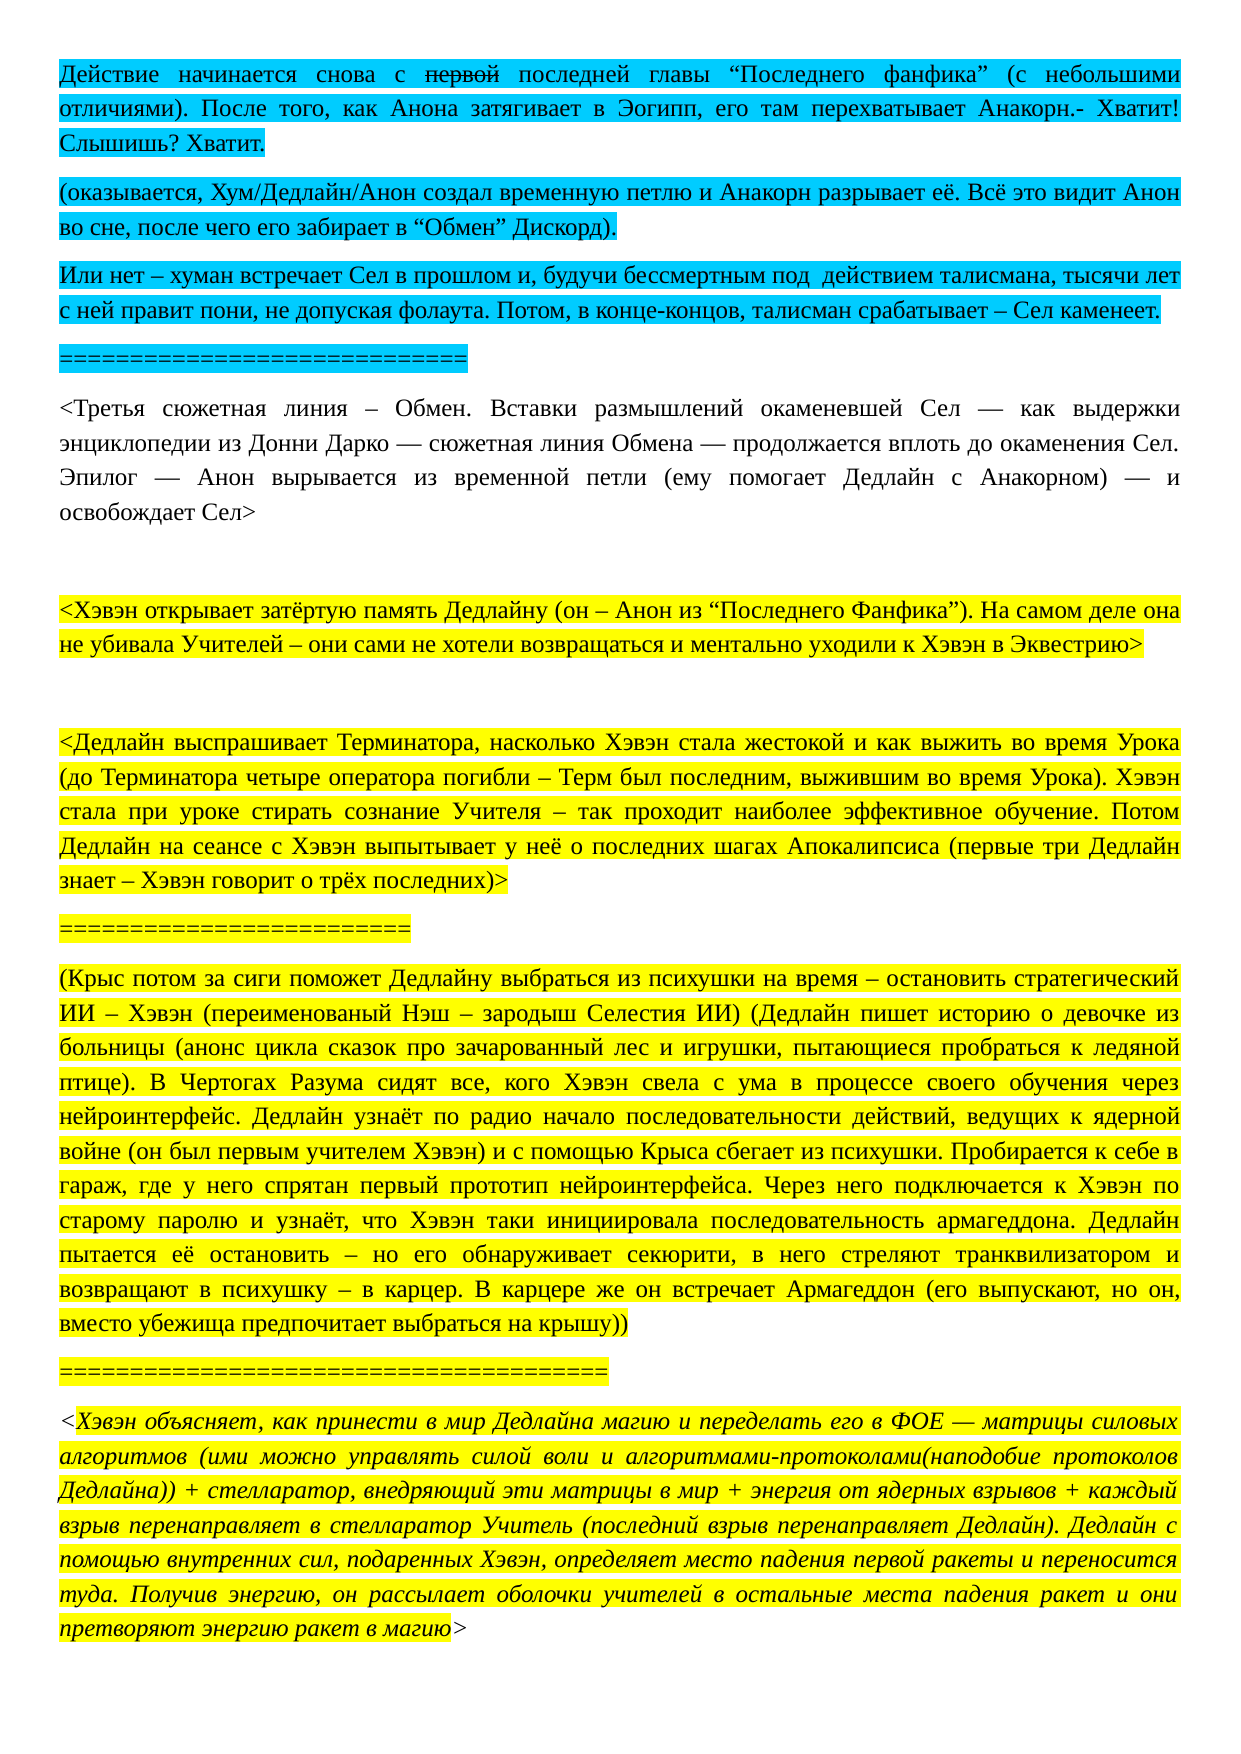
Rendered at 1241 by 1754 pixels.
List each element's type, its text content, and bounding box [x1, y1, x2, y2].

text <Хэвэн открывает затёртую память Дедлайну (он – Анон из “Последнего Фанфика”). На самом деле она не убивала Учителей – они сами не хотели возвращаться и ментально уходили к Хэвэн в Эквестрию> [59, 595, 1181, 658]
text Действие начинается снова с первой последней главы “Последнего фанфика” (с небольшими отличиями). После того, как Анона затягивает в Эогипп, его там перехватывает Анакорн.- Хватит! Слышишь? Хватит. [59, 59, 1181, 157]
text (Крыс потом за сиги поможет Дедлайну выбраться из психушки на время – остановить стратегический ИИ – Хэвэн (переименованый Нэш – зародыш Селестия ИИ) (Дедлайн пишет историю о девочке из больницы (анонс цикла сказок про зачарованный лес и игрушки, пытающиеся пробраться к ледяной птице). В Чертогах Разума сидят все, кого Хэвэн свела с ума в процессе своего обучения через нейроинтерфейс. Дедлайн узнаёт по радио начало последовательности действий, ведущих к ядерной войне (он был первым учителем Хэвэн) и с помощью Крыса сбегает из психушки. Пробирается к себе в гараж, где у него спрятан первый прототип нейроинтерфейса. Через него подключается к Хэвэн по старому паролю и узнаёт, что Хэвэн таки инициировала последовательность армагеддона. Дедлайн пытается её остановить – но его обнаруживает секюрити, в него стреляют транквилизатором и возвращают в психушку – в карцер. В карцере же он встречает Армагеддон (его выпускают, но он, вместо убежища предпочитает выбраться на крышу)) [59, 963, 1181, 1337]
text ============================= [59, 344, 1181, 373]
text <Третья сюжетная линия – Обмен. Вставки размышлений окаменевшей Сел — как выдержки энциклопедии из Донни Дарко — сюжетная линия Обмена — продолжается вплоть до окаменения Сел. Эпилог — Анон вырывается из временной петли (ему помогает Дедлайн с Анакорном) — и освобождает Сел> [59, 393, 1181, 525]
text <Дедлайн выспрашивает Терминатора, насколько Хэвэн стала жестокой и как выжить во время Урока (до Терминатора четыре оператора погибли – Терм был последним, выжившим во время Урока). Хэвэн стала при уроке стирать сознание Учителя – так проходит наиболее эффективное обучение. Потом Дедлайн на сеансе с Хэвэн выпытывает у неё о последних шагах Апокалипсиса (первые три Дедлайн знает – Хэвэн говорит о трёх последних)> [59, 727, 1181, 894]
text <Хэвэн объясняет, как принести в мир Дедлайна магию и переделать его в ФОЕ — матрицы силовых алгоритмов (ими можно управлять силой воли и алгоритмами-протоколами(наподобие протоколов Дедлайна)) + стелларатор, внедряющий эти матрицы в мир + энергия от ядерных взрывов + каждый взрыв перенаправляет в стелларатор Учитель (последний взрыв перенаправляет Дедлайн). Дедлайн с помощью внутренних сил, подаренных Хэвэн, определяет место падения первой ракеты и переносится туда. Получив энергию, он рассылает оболочки учителей в остальные места падения ракет и они претворяют энергию ракет в магию> [59, 1406, 1181, 1642]
text Или нет – хуман встречает Сел в прошлом и, будучи бессмертным под действием талисмана, тысячи лет с ней правит пони, не допуская фолаута. Потом, в конце-концов, талисман срабатывает – Сел каменеет. [59, 261, 1181, 324]
text ======================================= [59, 1357, 1181, 1386]
text (оказывается, Хум/Дедлайн/Анон создал временную петлю и Анакорн разрывает её. Всё это видит Анон во сне, после чего его забирает в “Обмен” Дискорд). [59, 177, 1181, 240]
text ========================= [59, 914, 1181, 943]
